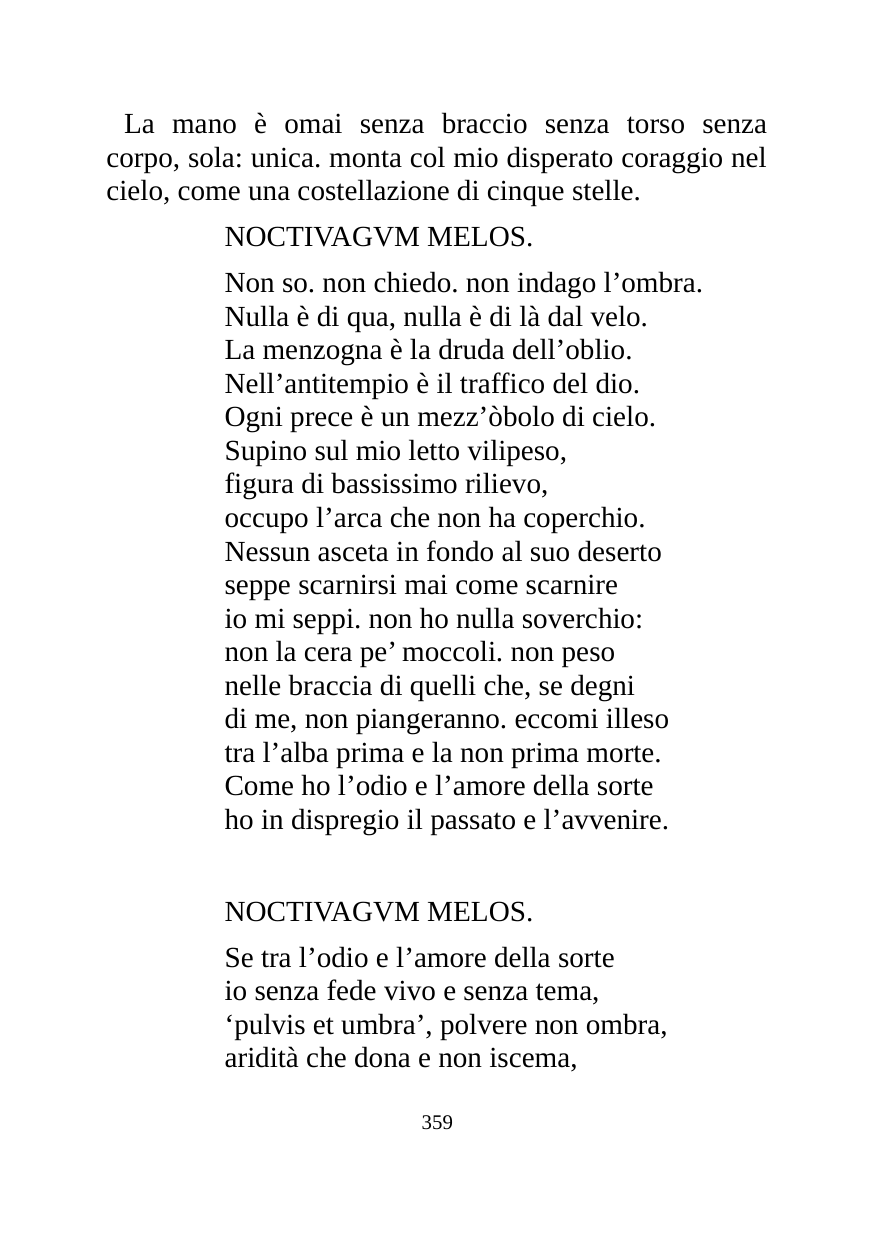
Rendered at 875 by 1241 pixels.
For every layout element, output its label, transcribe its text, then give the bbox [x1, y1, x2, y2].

text NOCTIVAGVM MELOS. [224, 894, 768, 927]
text La menzogna è la druda dell’oblio. [224, 332, 768, 366]
text Nessun asceta in fondo al suo deserto [224, 534, 768, 567]
text Ogni prece è un mezz’òbolo di cielo. [224, 399, 768, 433]
text di me, non piangeranno. eccomi illeso [224, 701, 768, 735]
text ho in dispregio il passato e l’avvenire. [224, 802, 768, 836]
text io senza fede vivo e senza tema, [224, 973, 768, 1007]
text figura di bassissimo rilievo, [224, 467, 768, 500]
text Come ho l’odio e l’amore della sorte [224, 768, 768, 802]
text NOCTIVAGVM MELOS. [224, 219, 768, 253]
text Se tra l’odio e l’amore della sorte [224, 940, 768, 973]
text non la cera pe’ moccoli. non peso [224, 634, 768, 668]
text ‘pulvis et umbra’, polvere non ombra, [224, 1007, 768, 1040]
text io mi seppi. non ho nulla soverchio: [224, 601, 768, 634]
text Nell’antitempio è il traffico del dio. [224, 366, 768, 399]
text Non so. non chiedo. non indago l’ombra. [224, 265, 768, 299]
text Nulla è di qua, nulla è di là dal velo. [224, 299, 768, 332]
text Supino sul mio letto vilipeso, [224, 433, 768, 467]
text nelle braccia di quelli che, se degni [224, 668, 768, 701]
text aridità che dona e non iscema, [224, 1040, 768, 1074]
text tra l’alba prima e la non prima morte. [224, 735, 768, 768]
text seppe scarnirsi mai come scarnire [224, 567, 768, 601]
text occupo l’arca che non ha coperchio. [224, 500, 768, 534]
text La mano è omai senza braccio senza torso senza corpo, sola: unica. monta col mio disperato coraggio nel cielo, come una costellazione di cinque stelle. [106, 106, 768, 207]
